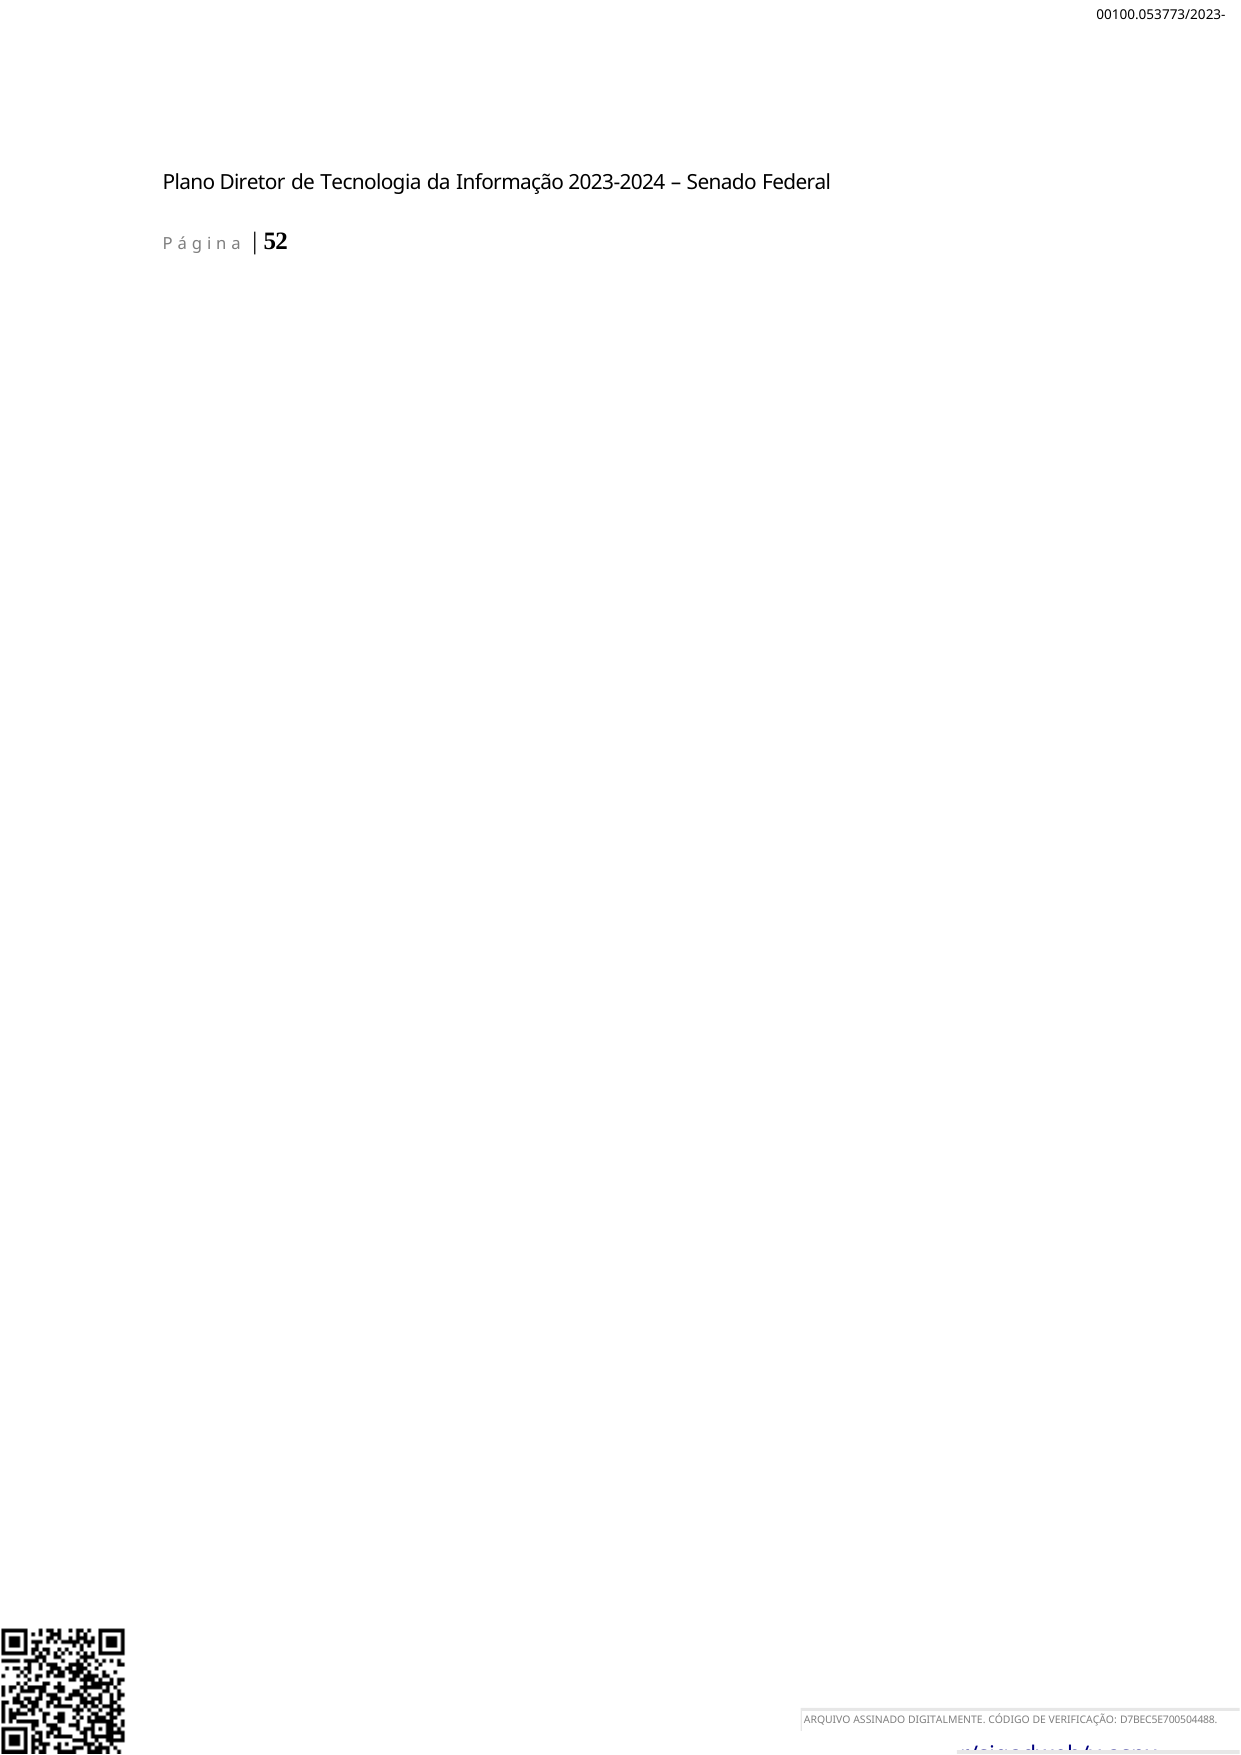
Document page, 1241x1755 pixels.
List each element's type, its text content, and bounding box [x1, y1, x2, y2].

text P á g i n a | 52 [162, 226, 1226, 254]
text Plano Diretor de Tecnologia da Informação 2023-2024 – Senado Federal [162, 167, 1226, 195]
